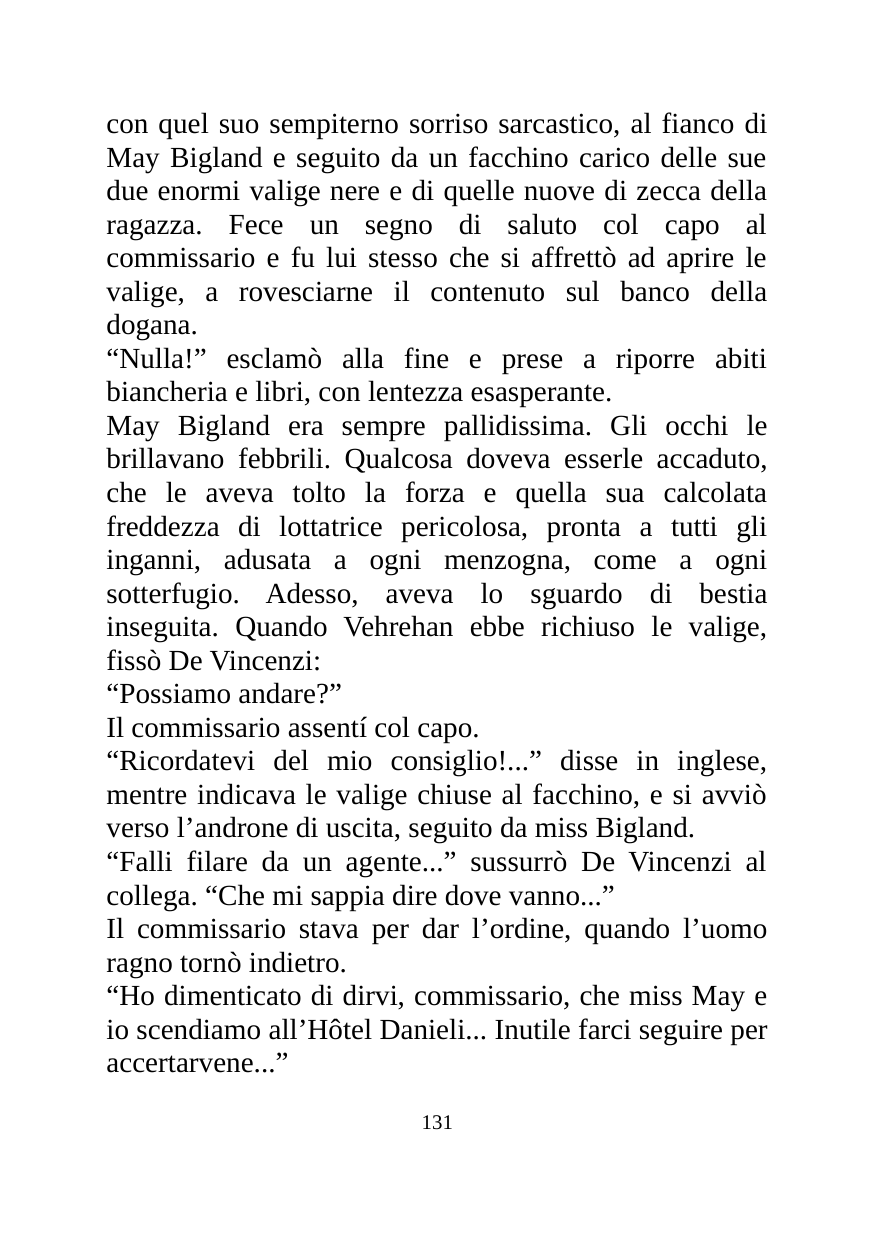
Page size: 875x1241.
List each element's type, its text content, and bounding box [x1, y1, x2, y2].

text Il commissario assentí col capo. [106, 710, 768, 743]
text “Ricordatevi del mio consiglio!...” disse in inglese, mentre indicava le valige chiuse al facchino, e si avviò verso l’androne di uscita, seguito da miss Bigland. [106, 743, 768, 844]
text “Nulla!” esclamò alla fine e prese a riporre abiti biancheria e libri, con lentezza esasperante. [106, 341, 768, 408]
text “Falli filare da un agente...” sussurrò De Vincenzi al collega. “Che mi sappia dire dove vanno...” [106, 844, 768, 911]
text “Ho dimenticato di dirvi, commissario, che miss May e io scendiamo all’Hôtel Danieli... Inutile farci seguire per accertarvene...” [106, 978, 768, 1079]
text “Possiamo andare?” [106, 676, 768, 710]
text Il commissario stava per dar l’ordine, quando l’uomo ragno tornò indietro. [106, 911, 768, 978]
text con quel suo sempiterno sorriso sarcastico, al fianco di May Bigland e seguito da un facchino carico delle sue due enormi valige nere e di quelle nuove di zecca della ragazza. Fece un segno di saluto col capo al commissario e fu lui stesso che si affrettò ad aprire le valige, a rovesciarne il contenuto sul banco della dogana. [106, 106, 768, 341]
text May Bigland era sempre pallidissima. Gli occhi le brillavano febbrili. Qualcosa doveva esserle accaduto, che le aveva tolto la forza e quella sua calcolata freddezza di lottatrice pericolosa, pronta a tutti gli inganni, adusata a ogni menzogna, come a ogni sotterfugio. Adesso, aveva lo sguardo di bestia inseguita. Quando Vehrehan ebbe richiuso le valige, fissò De Vincenzi: [106, 408, 768, 676]
